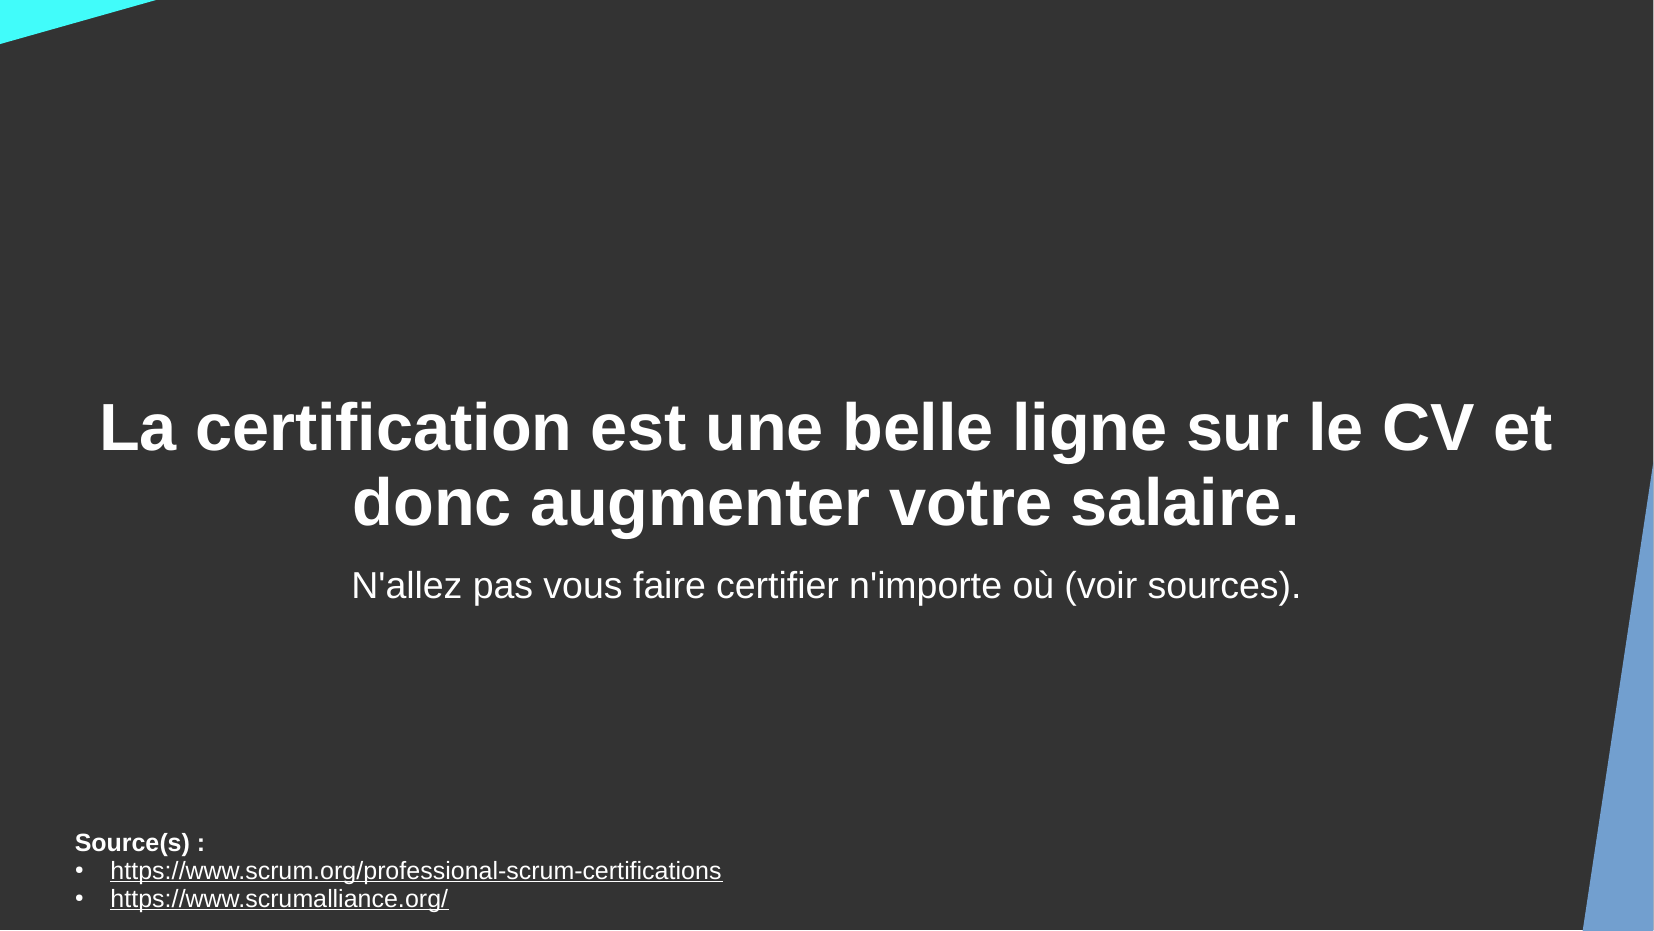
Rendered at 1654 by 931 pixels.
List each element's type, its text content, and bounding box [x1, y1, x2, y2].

title La certification est une belle ligne sur le CV et donc augmenter votre salaire. [31, 367, 1622, 563]
text_box N'allez pas vous faire certifier n'importe où (voir sources). [194, 557, 1459, 615]
text_box [0, 0, 157, 45]
text_box [1582, 457, 1654, 931]
text_box Source(s) : https://www.scrum.org/professional-scrum-certifications https://www.scrumalliance.org/ [60, 821, 1546, 921]
